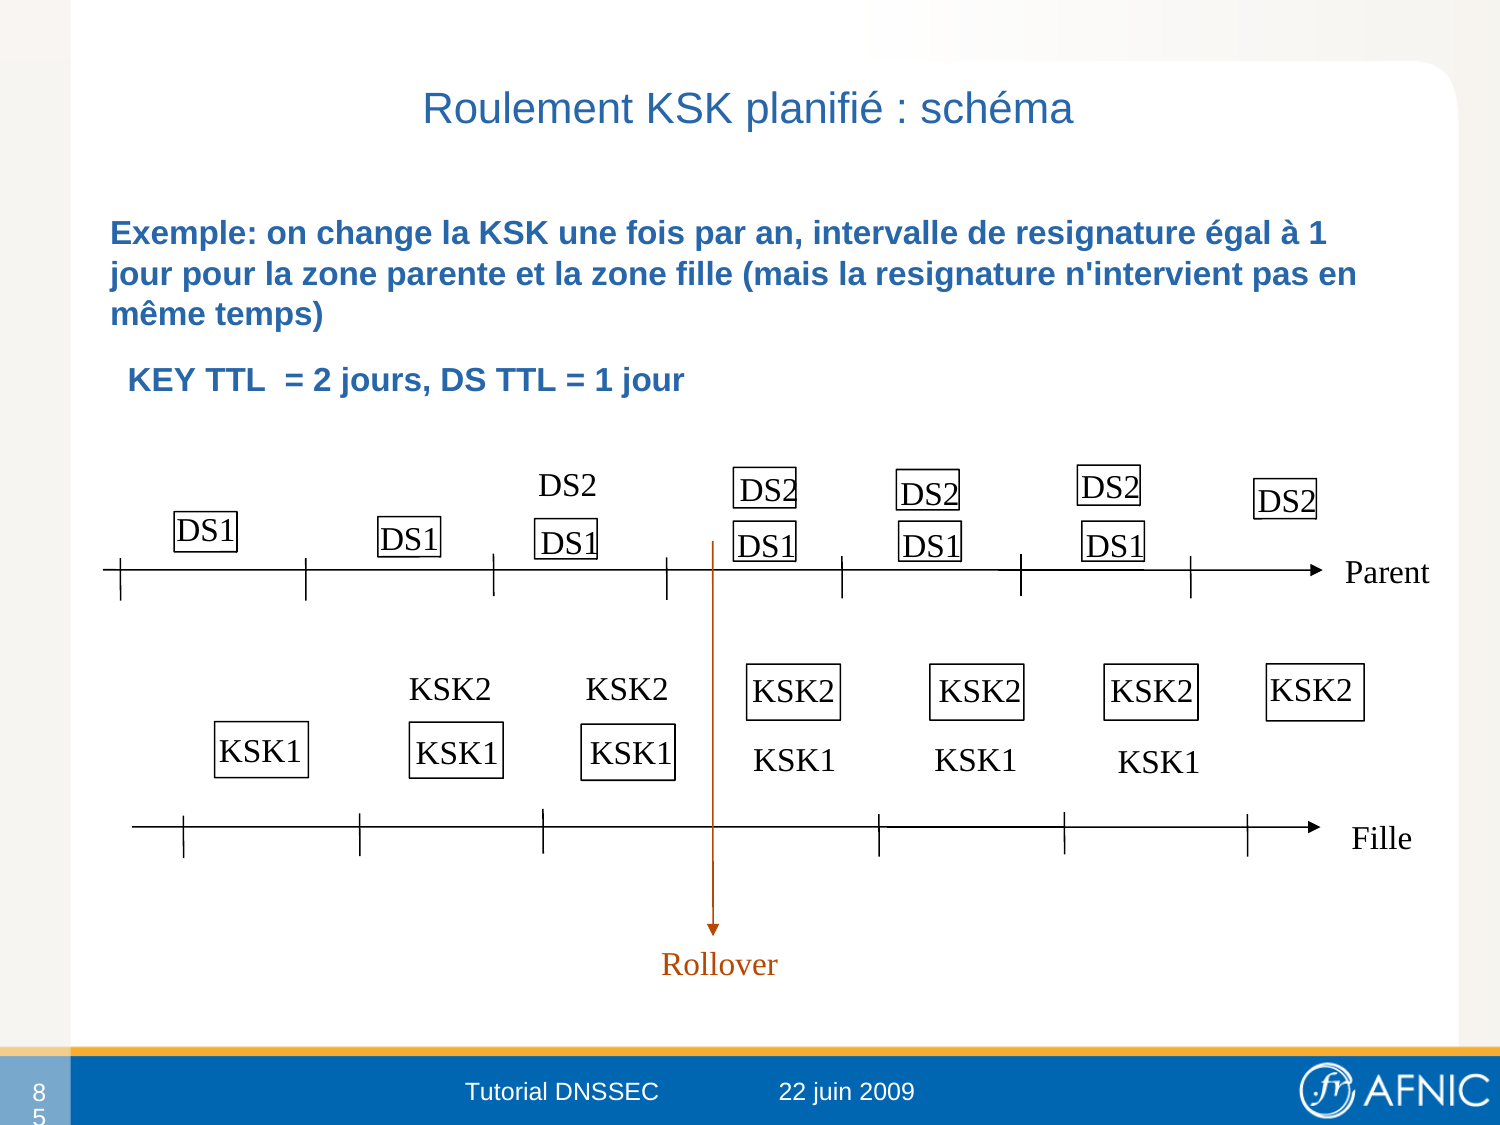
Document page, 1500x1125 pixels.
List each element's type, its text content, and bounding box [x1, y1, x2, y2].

text_box DS2 [1257, 480, 1319, 524]
text_box DS2 [787, 490, 795, 498]
list Exemple: on change la KSK une fois par an, intervalle de resignature égal à 1 jour pour la zone parente et la zone fille (mais la resignature n'intervient pas en même temps) KEY TTL = 2 jours, DS TTL = 1 jour [110, 207, 1391, 984]
text_box DS2 [900, 473, 958, 509]
text_box DS1 [540, 522, 596, 558]
text_box KSK2 [752, 670, 838, 714]
text_box DS1 [379, 558, 441, 562]
text_box KSK2 [408, 668, 495, 711]
text_box DS2 [739, 469, 801, 512]
text_box DS2 [739, 469, 795, 507]
text_box KSK1 [589, 732, 674, 776]
text_box KSK1 [934, 739, 1020, 783]
text_box Parent [1345, 551, 1462, 595]
text_box KSK1 [753, 739, 839, 783]
text_box KSK1 [1117, 741, 1203, 785]
text_box DS1 [379, 518, 439, 556]
text_box DS1 [902, 525, 964, 568]
text_box KSK2 [1269, 669, 1356, 712]
text_box DS1 [1085, 525, 1147, 568]
text_box DS2 [538, 464, 599, 508]
text_box DS1 [176, 513, 236, 551]
text_box KSK2 [1110, 670, 1196, 714]
text_box DS1 [1085, 525, 1143, 560]
text_box Rollover [661, 942, 781, 986]
text_box DS2 [1257, 480, 1315, 517]
text_box KSK1 [415, 732, 502, 776]
text_box DS2 [1081, 466, 1143, 510]
text_box DS1 [902, 525, 960, 560]
text_box Fille [1351, 817, 1415, 861]
text_box DS1 [737, 525, 798, 568]
text_box DS1 [737, 525, 795, 560]
text_box DS1 [540, 522, 602, 566]
text_box KSK1 [219, 730, 305, 774]
text_box KSK2 [938, 670, 1023, 714]
picture [0, 0, 1500, 1125]
title Roulement KSK planifié : schéma [108, 15, 1389, 197]
text_box KSK2 [585, 668, 671, 712]
text_box DS2 [900, 473, 962, 517]
text_box DS2 [1081, 466, 1139, 504]
